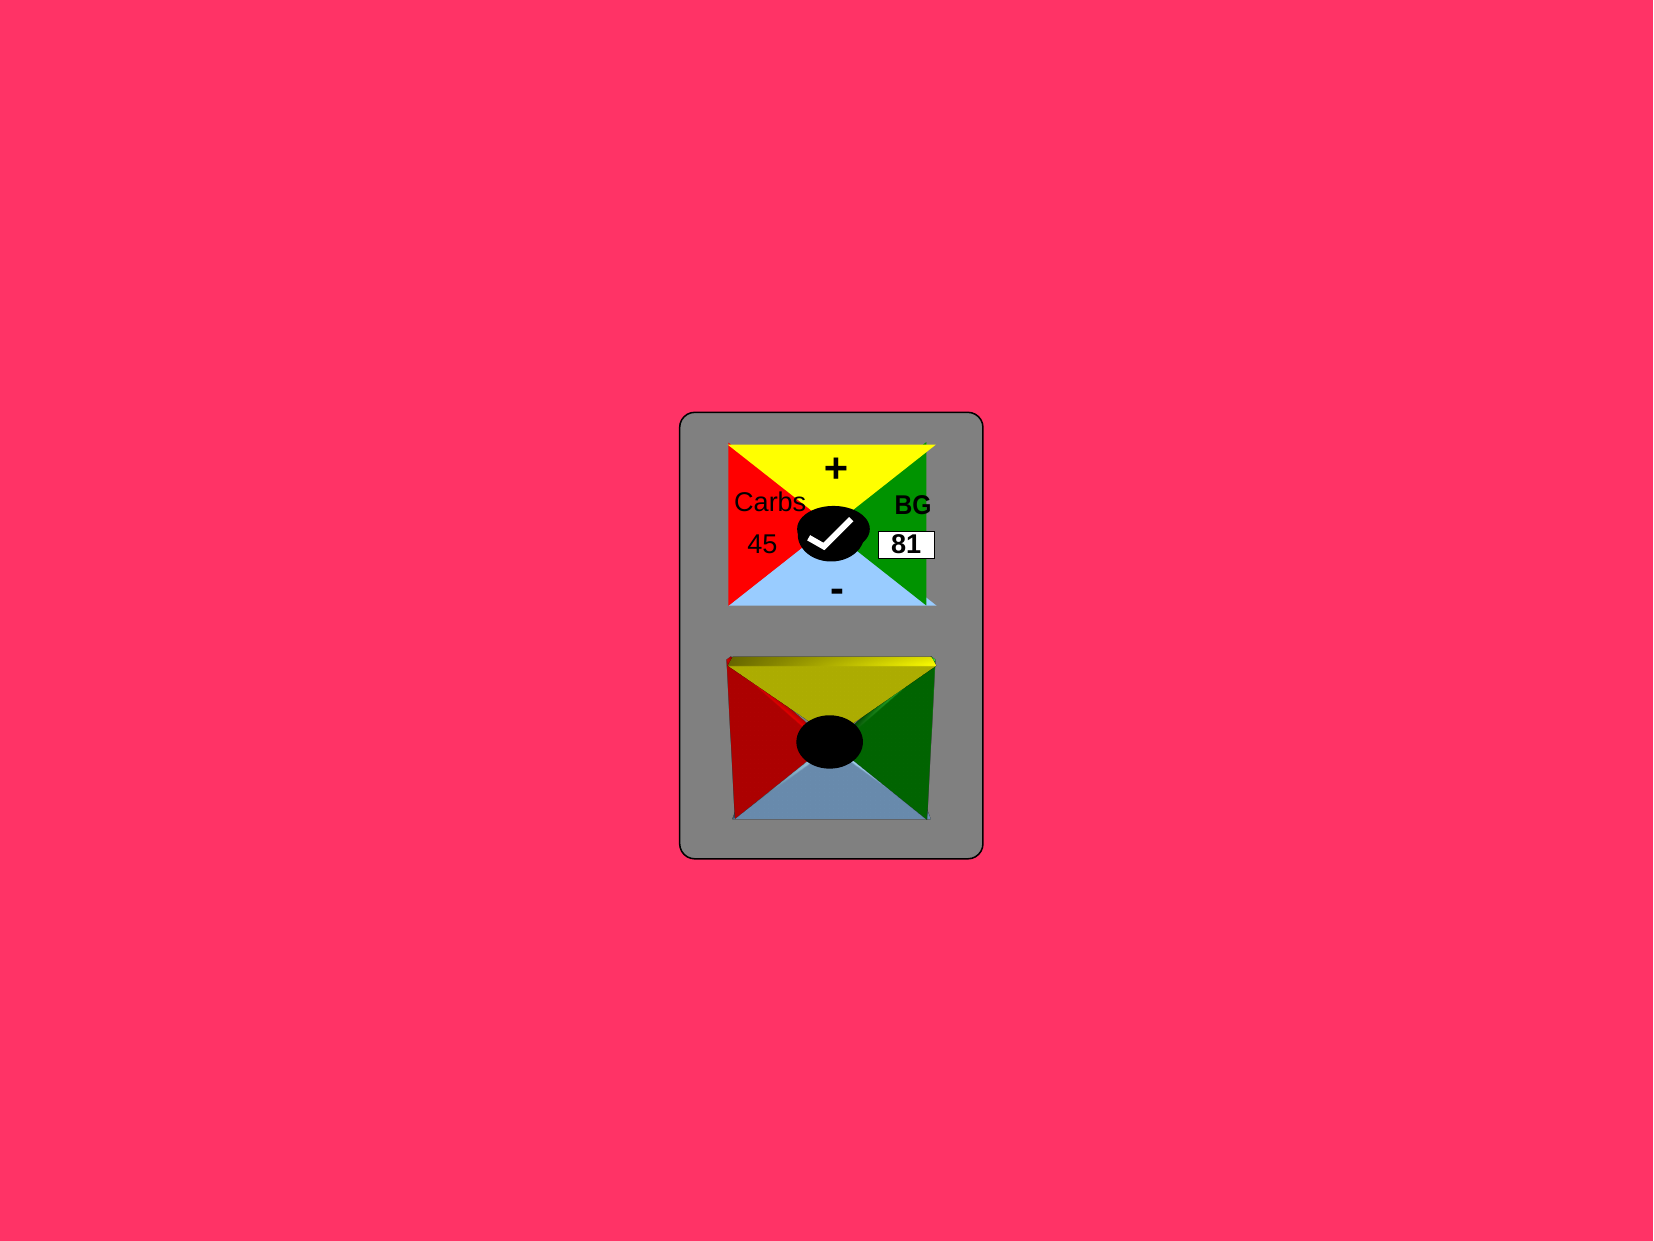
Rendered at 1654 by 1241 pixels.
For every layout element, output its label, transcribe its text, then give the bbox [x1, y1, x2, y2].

text_box + [770, 435, 903, 497]
text_box Carbs [705, 474, 835, 511]
text_box - [777, 555, 898, 589]
text_box BG [874, 477, 952, 527]
text_box 81 [878, 531, 935, 559]
text_box 45 [732, 522, 793, 568]
text_box [679, 412, 983, 859]
